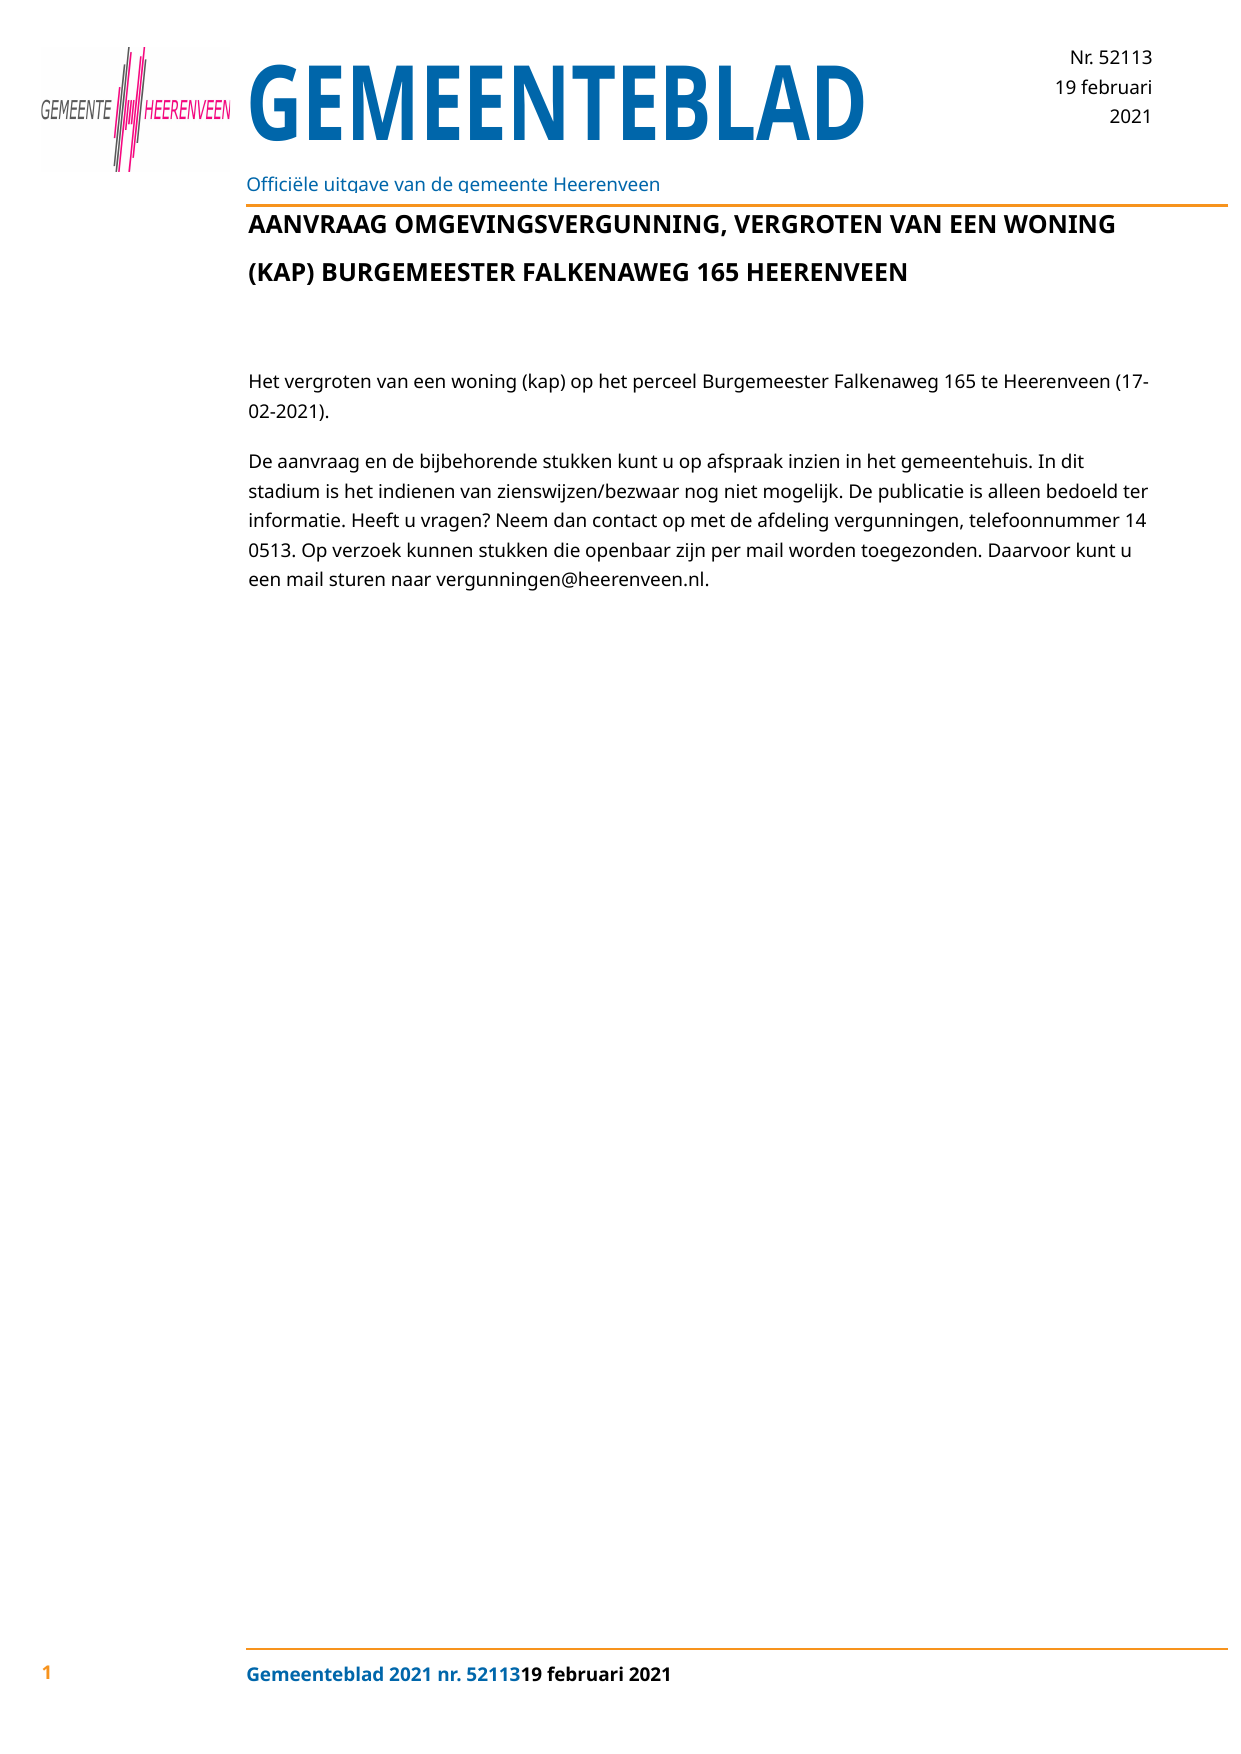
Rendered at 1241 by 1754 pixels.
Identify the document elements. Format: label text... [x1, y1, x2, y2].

picture [41, 47, 231, 172]
text AANVRAAG OMGEVINGSVERGUNNING, VERGROTEN VAN EEN WONING (KAP) BURGEMEESTER FALKENAWEG 165 HEERENVEEN [248, 207, 1152, 288]
text De aanvraag en de bijbehorende stukken kunt u op afspraak inzien in het gemeentehuis. In dit stadium is het indienen van zienswijzen/bezwaar nog niet mogelijk. De publicatie is alleen bedoeld ter informatie. Heeft u vragen? Neem dan contact op met de afdeling vergunningen, telefoonnummer 14 0513. Op verzoek kunnen stukken die openbaar zijn per mail worden toegezonden. Daarvoor kunt u een mail sturen naar vergunningen@heerenveen.nl. [248, 448, 1152, 592]
text Het vergroten van een woning (kap) op het perceel Burgemeester Falkenaweg 165 te Heerenveen (17-02-2021). [248, 368, 1152, 424]
